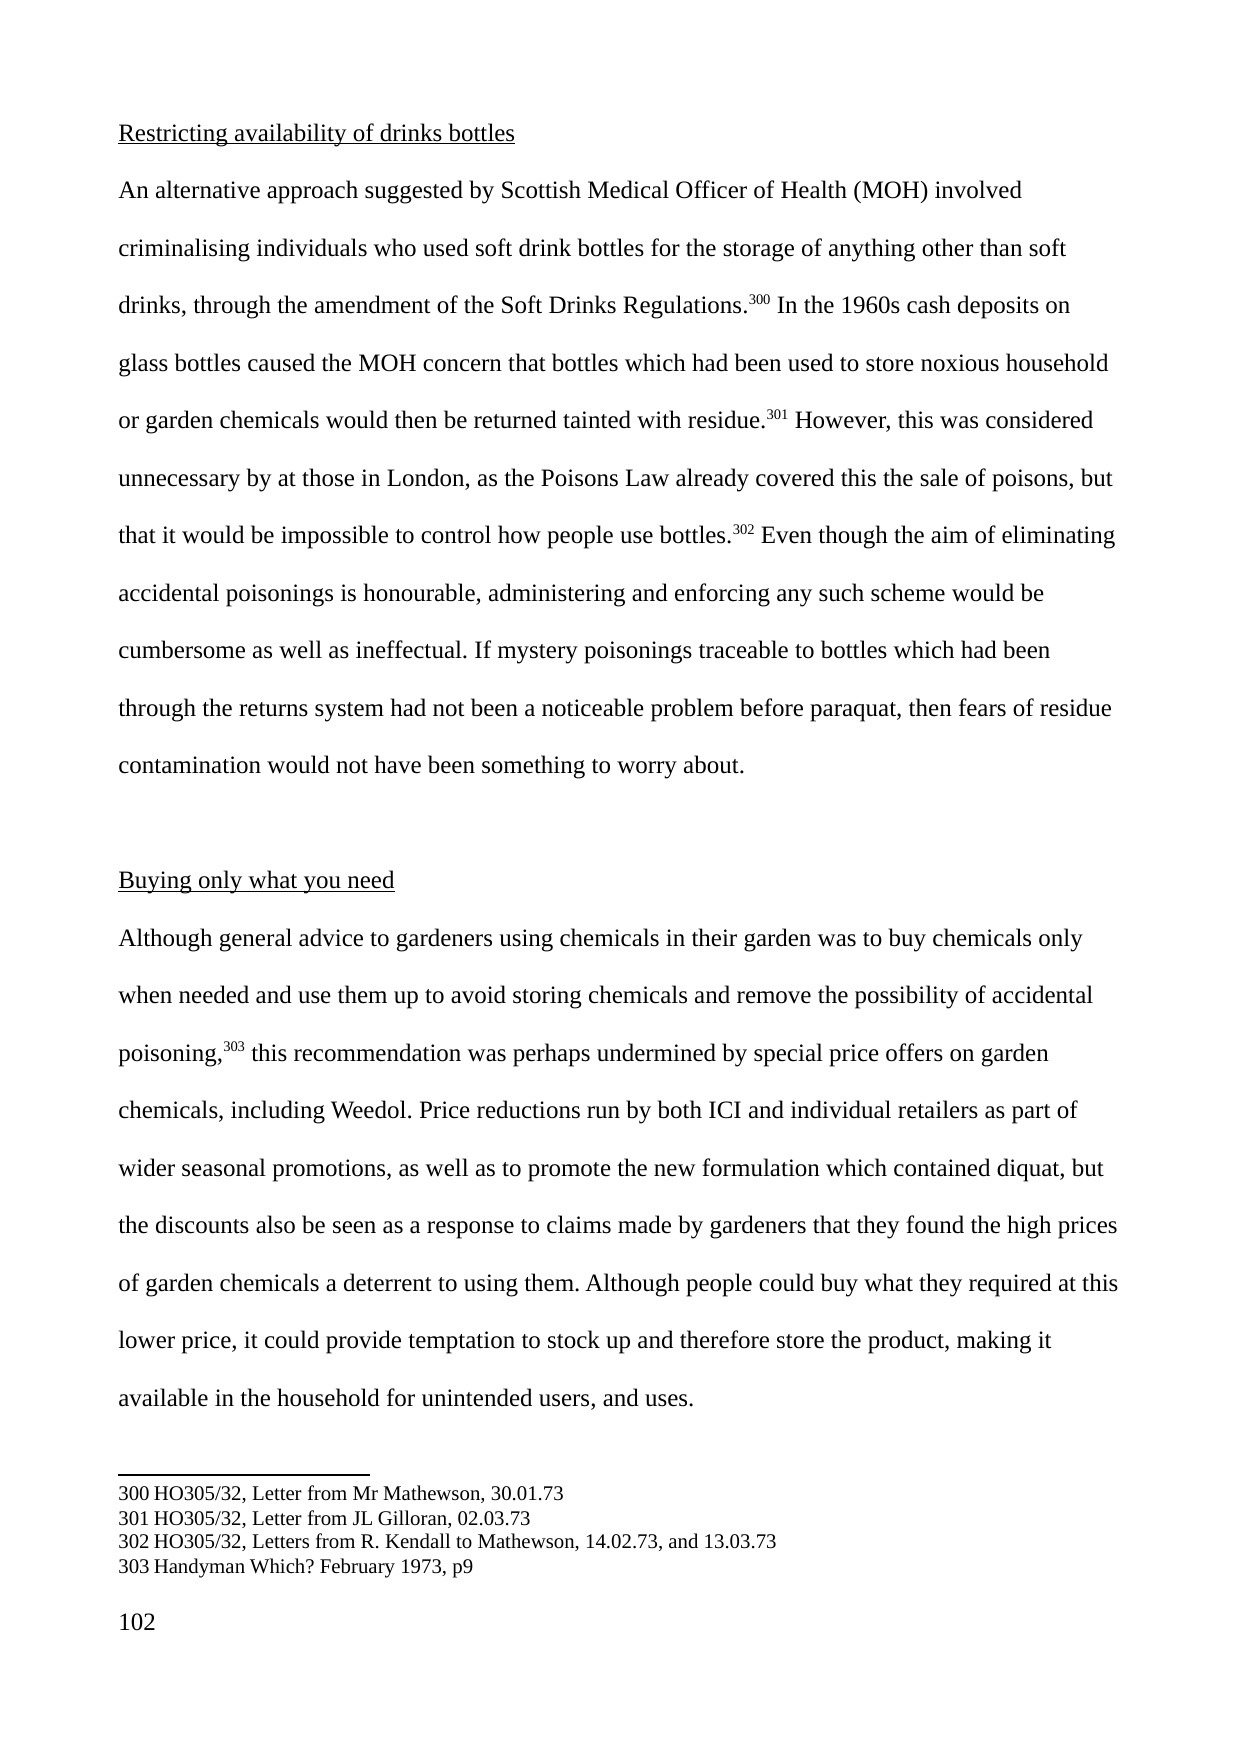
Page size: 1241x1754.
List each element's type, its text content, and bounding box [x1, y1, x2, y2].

text Buying only what you need [118, 866, 1122, 894]
text HO305/32, Letter from Mr Mathewson, 30.01.73 [118, 1481, 1122, 1505]
text Although general advice to gardeners using chemicals in their garden was to buy chemicals only when needed and use them up to avoid storing chemicals and remove the possibility of accidental poisoning, this recommendation was perhaps undermined by special price offers on garden chemicals, including Weedol. Price reductions run by both ICI and individual retailers as part of wider seasonal promotions, as well as to promote the new formulation which contained diquat, but the discounts also be seen as a response to claims made by gardeners that they found the high prices of garden chemicals a deterrent to using them. Although people could buy what they required at this lower price, it could provide temptation to stock up and therefore store the product, making it available in the household for unintended users, and uses. [118, 923, 1122, 1412]
text HO305/32, Letters from R. Kendall to Mathewson, 14.02.73, and 13.03.73 [118, 1529, 1122, 1553]
text HO305/32, Letter from JL Gilloran, 02.03.73 [118, 1505, 1122, 1529]
text Restricting availability of drinks bottles [118, 118, 1122, 147]
text Handyman Which? February 1973, p9 [118, 1553, 1122, 1578]
text An alternative approach suggested by Scottish Medical Officer of Health (MOH) involved criminalising individuals who used soft drink bottles for the storage of anything other than soft drinks, through the amendment of the Soft Drinks Regulations. In the 1960s cash deposits on glass bottles caused the MOH concern that bottles which had been used to store noxious household or garden chemicals would then be returned tainted with residue. However, this was considered unnecessary by at those in London, as the Poisons Law already covered this the sale of poisons, but that it would be impossible to control how people use bottles. Even though the aim of eliminating accidental poisonings is honourable, administering and enforcing any such scheme would be cumbersome as well as ineffectual. If mystery poisonings traceable to bottles which had been through the returns system had not been a noticeable problem before paraquat, then fears of residue contamination would not have been something to worry about. [118, 176, 1122, 779]
